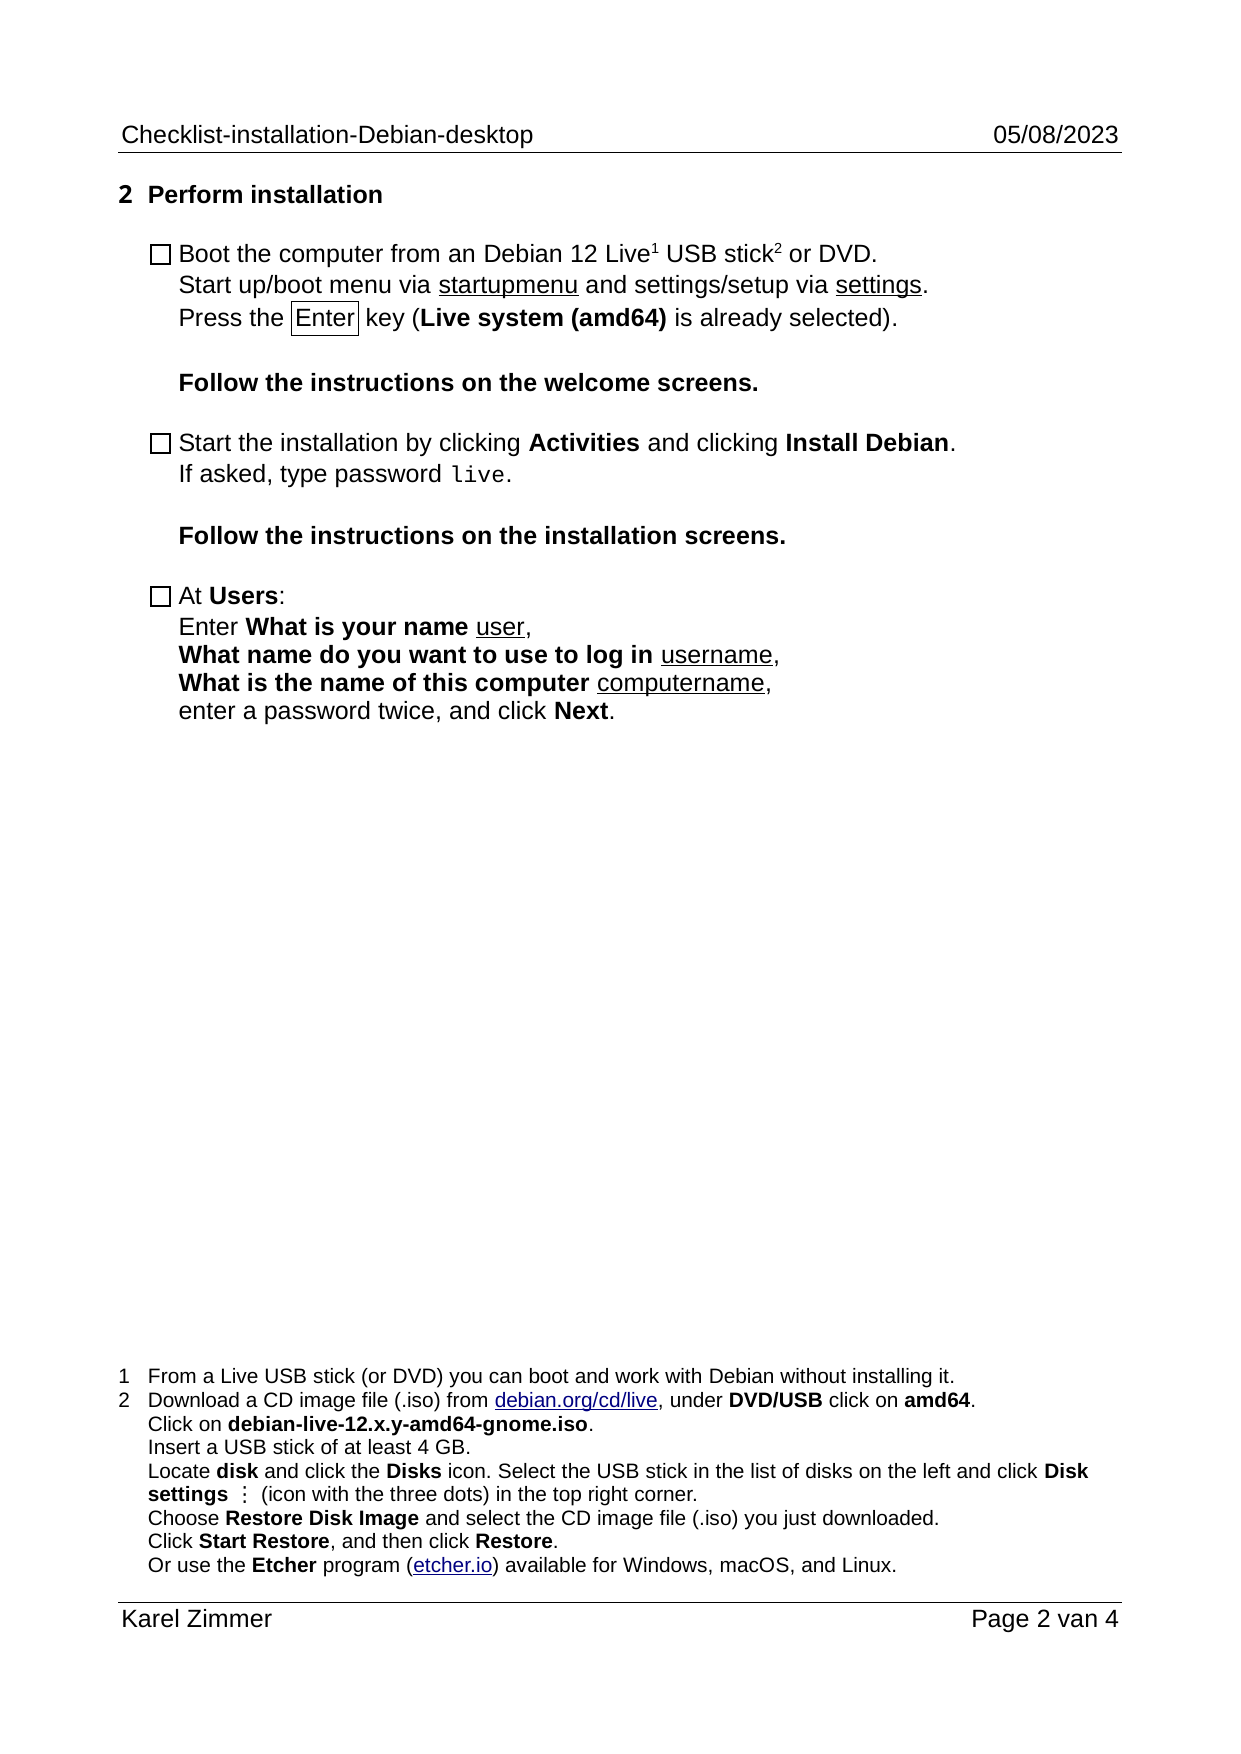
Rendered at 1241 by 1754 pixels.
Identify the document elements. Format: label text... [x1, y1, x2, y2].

table_cell [118, 269, 142, 300]
table_cell [118, 521, 142, 551]
table_cell Follow the instructions on the installation screens. [177, 521, 1122, 551]
table_cell Start up/boot menu via STARTupMEnU and settings/setup via SETTINGS. [177, 269, 1122, 300]
table_cell [142, 551, 177, 581]
table_cell Press the Enter key (Live system (amd64) is already selected). [177, 300, 1122, 337]
table_cell [177, 490, 1122, 521]
table_cell [177, 551, 1122, 581]
table_cell [142, 300, 177, 337]
table_header Boot the computer from an Debian 12 Live USB stick or DVD. [177, 239, 1122, 269]
table_cell [142, 521, 177, 551]
table_cell At Users: [177, 581, 1122, 611]
table_cell [142, 490, 177, 521]
table_cell [118, 398, 142, 428]
table_cell [142, 428, 177, 458]
table_cell [118, 300, 142, 337]
table_cell [118, 428, 142, 458]
table_cell [142, 611, 177, 726]
table_cell Start the installation by clicking Activities and clicking Install Debian. [177, 428, 1122, 458]
table_cell [177, 337, 1122, 367]
table_cell [142, 368, 177, 398]
table_cell [142, 337, 177, 367]
table_cell [118, 458, 142, 490]
table_cell [142, 398, 177, 428]
table_header [118, 239, 142, 269]
table_cell [177, 398, 1122, 428]
table_cell [118, 337, 142, 367]
table_cell If asked, type password live. [177, 458, 1122, 490]
table_cell [142, 458, 177, 490]
table_cell [142, 581, 177, 611]
table_header [142, 239, 177, 269]
table_cell [118, 368, 142, 398]
table_cell [118, 611, 142, 726]
list Perform installation [118, 177, 1122, 211]
table_cell [118, 581, 142, 611]
table_cell [118, 551, 142, 581]
table_cell Follow the instructions on the welcome screens. [177, 368, 1122, 398]
table_cell [118, 490, 142, 521]
table_cell Enter What is your name USER, What name do you want to use to log in USERname, What is the name of this computer computername, enter a password twice, and click Next. [177, 611, 1122, 726]
table_cell [142, 269, 177, 300]
